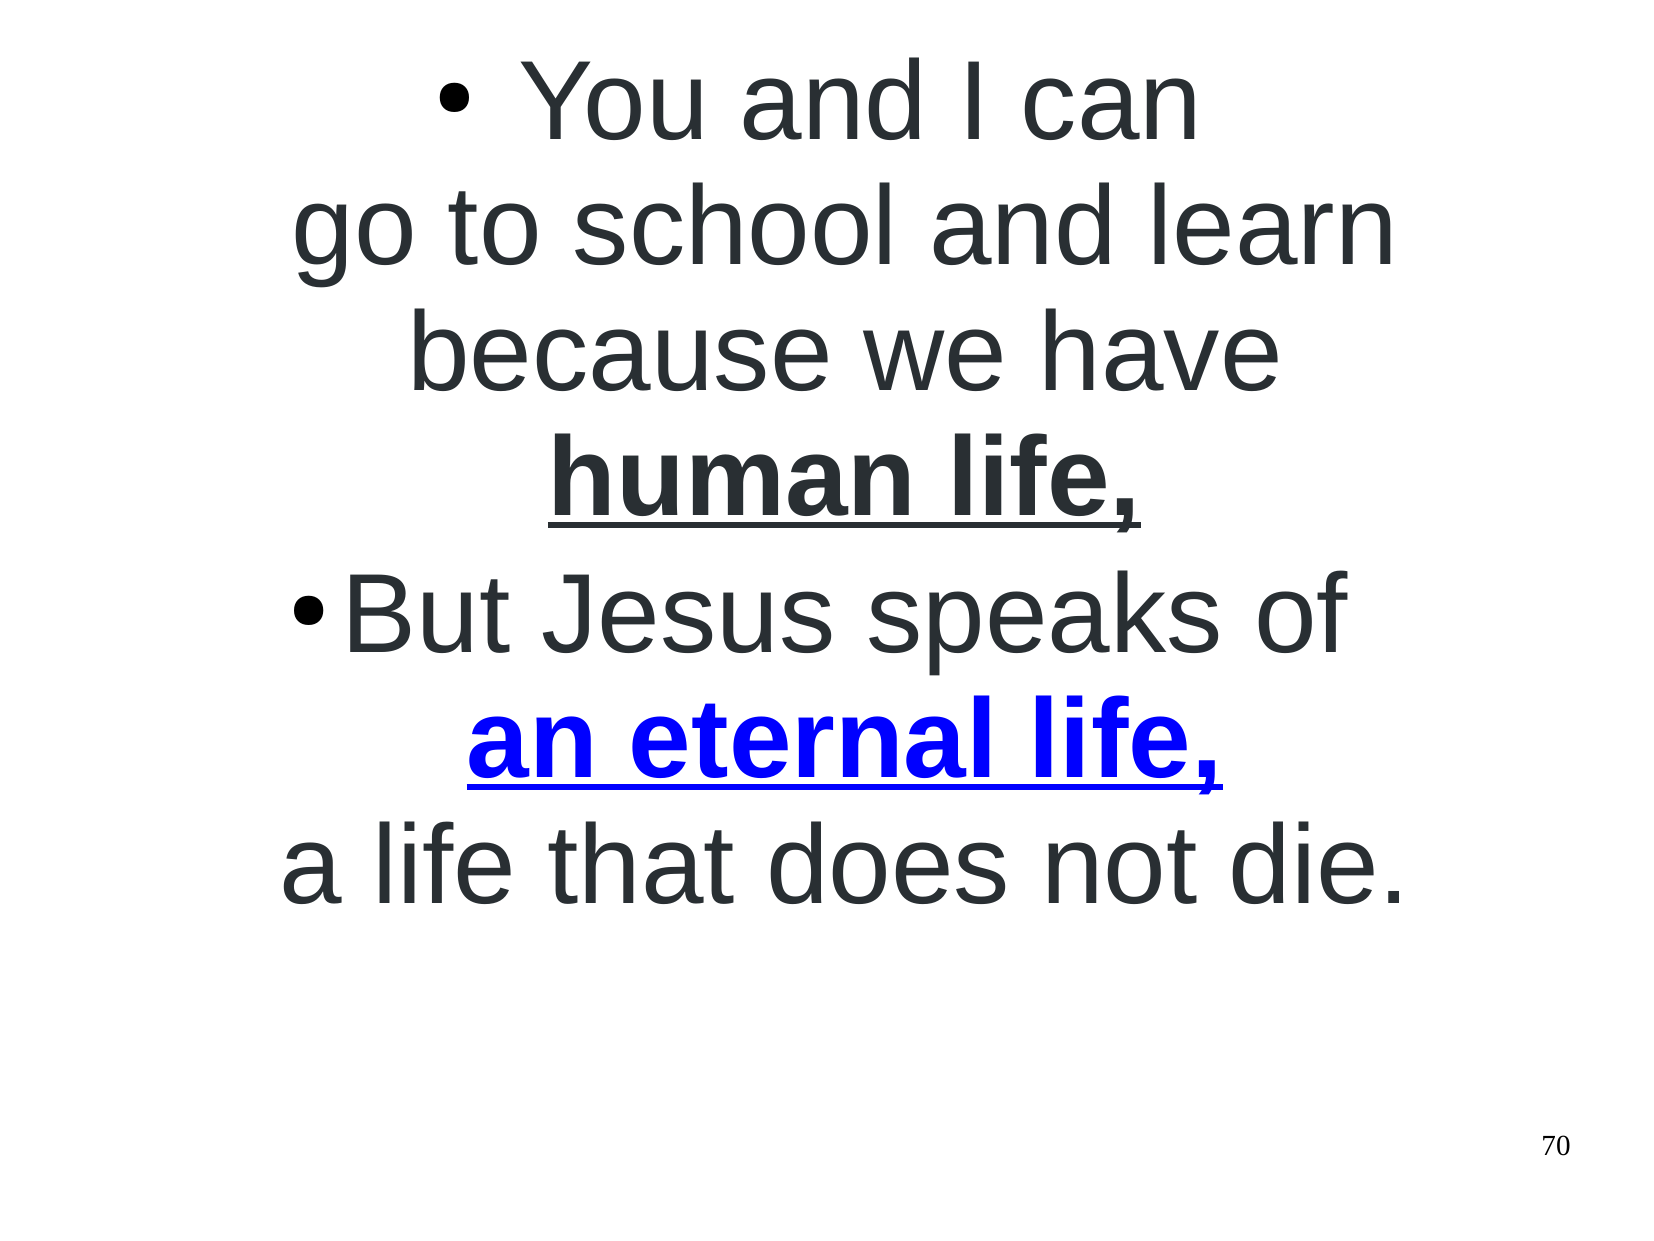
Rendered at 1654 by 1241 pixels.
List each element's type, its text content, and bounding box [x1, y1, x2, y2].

list You and I can go to school and learn because we have human life, But Jesus speaks of an eternal life, a life that does not die. [37, 37, 1613, 1238]
